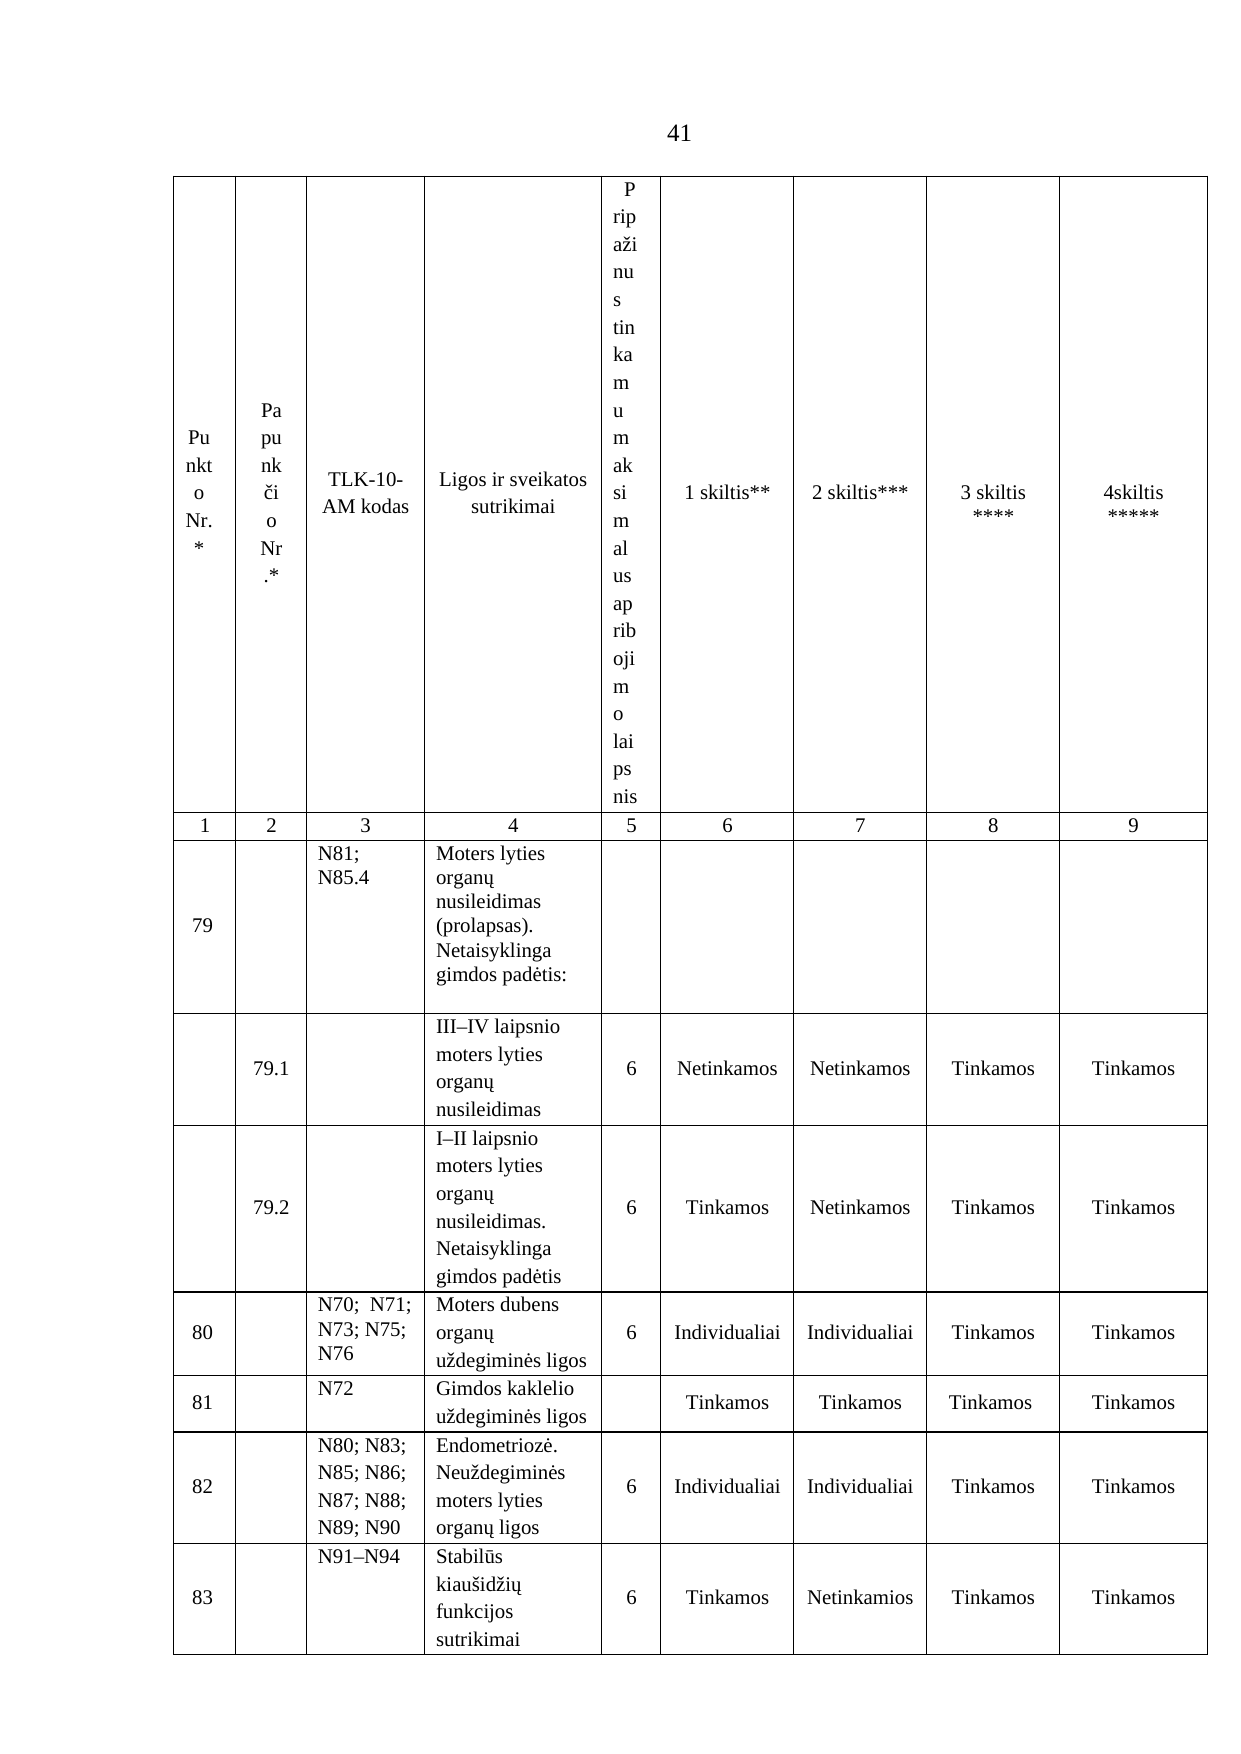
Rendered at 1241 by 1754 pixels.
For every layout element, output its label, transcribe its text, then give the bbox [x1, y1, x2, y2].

table_cell [927, 841, 1059, 1013]
table_cell Endometriozė. Neuždegiminės moters lyties organų ligos [425, 1433, 601, 1543]
table_cell [661, 841, 793, 1013]
table_header 4skiltis ***** [1060, 177, 1207, 812]
table_cell 6 [661, 813, 793, 840]
table_cell Tinkamos [927, 1014, 1059, 1125]
table_cell Gimdos kaklelio uždegiminės ligos [425, 1376, 601, 1431]
table_header Ligos ir sveikatos sutrikimai [425, 177, 601, 812]
table_header 1 skiltis** [661, 177, 793, 812]
table_cell 6 [602, 1433, 660, 1543]
table_cell Tinkamos [661, 1544, 793, 1654]
table_cell 2 [236, 813, 306, 840]
table_cell I–II laipsnio moters lyties organų nusileidimas. Netaisyklinga gimdos padėtis [425, 1126, 601, 1291]
table_cell Netinkamos [794, 1014, 926, 1125]
table_cell Individualiai [661, 1293, 793, 1375]
table_cell [307, 1014, 424, 1125]
table_cell [236, 1544, 306, 1654]
table_cell Tinkamos [927, 1293, 1059, 1375]
table_cell [794, 841, 926, 1013]
table_cell Tinkamos [1060, 1544, 1207, 1654]
table_cell Tinkamos [927, 1544, 1059, 1654]
table_cell 6 [602, 1293, 660, 1375]
table_cell Stabilūs kiaušidžių funkcijos sutrikimai [425, 1544, 601, 1654]
table_cell Tinkamos [1060, 1433, 1207, 1543]
table_cell 1 [174, 813, 235, 840]
table_cell III–IV laipsnio moters lyties organų nusileidimas [425, 1014, 601, 1125]
table_cell N72 [307, 1376, 424, 1431]
table_cell Netinkamos [794, 1126, 926, 1291]
table_cell N80; N83; N85; N86; N87; N88; N89; N90 [307, 1433, 424, 1543]
table_cell 4 [425, 813, 601, 840]
table_cell 79 [174, 841, 235, 1013]
table_cell 81 [174, 1376, 235, 1431]
table_cell Tinkamos [661, 1126, 793, 1291]
table_cell 79.1 [236, 1014, 306, 1125]
table_cell 80 [174, 1293, 235, 1375]
table_header 3 skiltis **** [927, 177, 1059, 812]
table_cell [602, 841, 660, 1013]
table_cell Tinkamos [927, 1126, 1059, 1291]
table_header 2 skiltis*** [794, 177, 926, 812]
table_header TLK-10-AM kodas [307, 177, 424, 812]
table_cell 8 [927, 813, 1059, 840]
table_cell Tinkamos [661, 1376, 793, 1431]
table_cell Tinkamos [927, 1433, 1059, 1543]
table_cell Tinkamos [794, 1376, 926, 1431]
table_cell Tinkamos [1060, 1014, 1207, 1125]
table_cell 9 [1060, 813, 1207, 840]
table_cell Netinkamios [794, 1544, 926, 1654]
table_cell Individualiai [794, 1293, 926, 1375]
table_cell 6 [602, 1126, 660, 1291]
table_cell 83 [174, 1544, 235, 1654]
table_cell Moters dubens organų uždegiminės ligos [425, 1293, 601, 1375]
table_cell Tinkamos [1060, 1376, 1207, 1431]
table_cell Individualiai [794, 1433, 926, 1543]
table_cell [602, 1376, 660, 1431]
table_cell Tinkamos [927, 1376, 1059, 1431]
table_header Punkto Nr.* [174, 177, 235, 812]
table_cell Netinkamos [661, 1014, 793, 1125]
table_cell [236, 841, 306, 1013]
table_cell N91–N94 [307, 1544, 424, 1654]
table_cell Tinkamos [1060, 1293, 1207, 1375]
table_header Papunkčio Nr.* [236, 177, 306, 812]
table_cell Tinkamos [1060, 1126, 1207, 1291]
table_cell [174, 1126, 235, 1291]
table_cell [1060, 841, 1207, 1013]
table_cell 79.2 [236, 1126, 306, 1291]
table_cell 3 [307, 813, 424, 840]
table_cell 82 [174, 1433, 235, 1543]
table_cell N81; N85.4 [307, 841, 424, 1013]
table_cell [236, 1433, 306, 1543]
table_cell [236, 1376, 306, 1431]
table_cell 6 [602, 1544, 660, 1654]
table_cell [236, 1293, 306, 1375]
table_cell 6 [602, 1014, 660, 1125]
table_cell Moters lyties organų nusileidimas (prolapsas). Netaisyklinga gimdos padėtis: [425, 841, 601, 1013]
table_cell 7 [794, 813, 926, 840]
table_cell [174, 1014, 235, 1125]
table_cell N70; N71; N73; N75; N76 [307, 1293, 424, 1375]
table_cell 5 [602, 813, 660, 840]
table_cell Individualiai [661, 1433, 793, 1543]
table_header Pripažinus tinkamu maksimalus apribojimo laipsnis [602, 177, 660, 812]
table_cell [307, 1126, 424, 1291]
